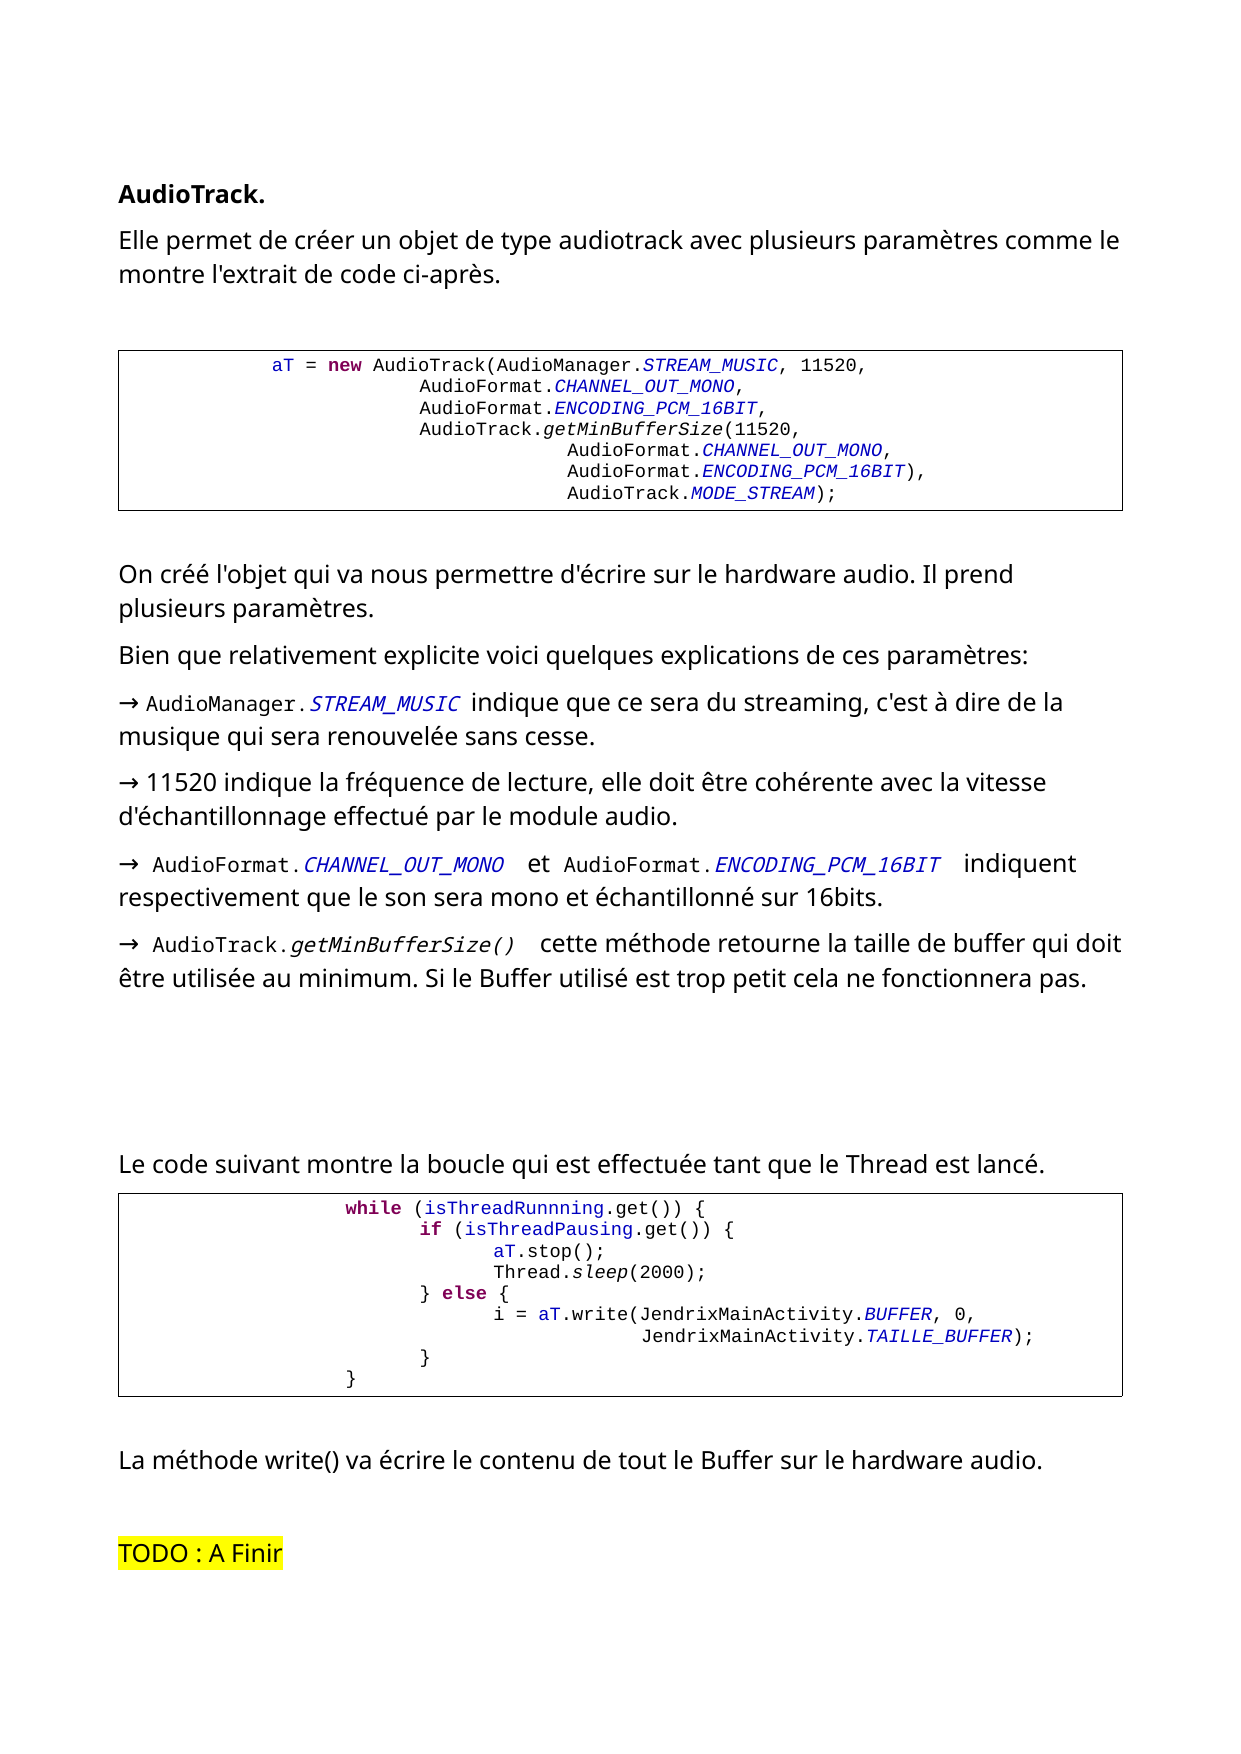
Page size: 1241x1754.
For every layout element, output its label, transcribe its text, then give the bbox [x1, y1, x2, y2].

text AudioTrack. [118, 176, 1122, 210]
text → AudioTrack.getMinBufferSize() cette méthode retourne la taille de buffer qui doit être utilisée au minimum. Si le Buffer utilisé est trop petit cela ne fonctionnera pas. [118, 926, 1122, 994]
text Elle permet de créer un objet de type audiotrack avec plusieurs paramètres comme le montre l'extrait de code ci-après. [118, 223, 1122, 291]
table_header while (isThreadRunnning.get()) { if (isThreadPausing.get()) { aT.stop(); Thread.sleep(2000); } else { i = aT.write(JendrixMainActivity.BUFFER, 0, JendrixMainActivity.TAILLE_BUFFER); } } [119, 1194, 1122, 1396]
text TODO : A Finir [118, 1536, 1122, 1570]
text Bien que relativement explicite voici quelques explications de ces paramètres: [118, 638, 1122, 672]
table_header aT = new AudioTrack(AudioManager.STREAM_MUSIC, 11520, AudioFormat.CHANNEL_OUT_MONO, AudioFormat.ENCODING_PCM_16BIT, AudioTrack.getMinBufferSize(11520, AudioFormat.CHANNEL_OUT_MONO, AudioFormat.ENCODING_PCM_16BIT), AudioTrack.MODE_STREAM); [119, 351, 1122, 510]
text → AudioFormat.CHANNEL_OUT_MONO et AudioFormat.ENCODING_PCM_16BIT indiquent respectivement que le son sera mono et échantillonné sur 16bits. [118, 846, 1122, 914]
text La méthode write() va écrire le contenu de tout le Buffer sur le hardware audio. [118, 1442, 1122, 1477]
text Le code suivant montre la boucle qui est effectuée tant que le Thread est lancé. [118, 1146, 1122, 1181]
text → AudioManager.STREAM_MUSIC indique que ce sera du streaming, c'est à dire de la musique qui sera renouvelée sans cesse. [118, 684, 1122, 752]
text On créé l'objet qui va nous permettre d'écrire sur le hardware audio. Il prend plusieurs paramètres. [118, 557, 1122, 625]
text → 11520 indique la fréquence de lecture, elle doit être cohérente avec la vitesse d'échantillonnage effectué par le module audio. [118, 765, 1122, 833]
